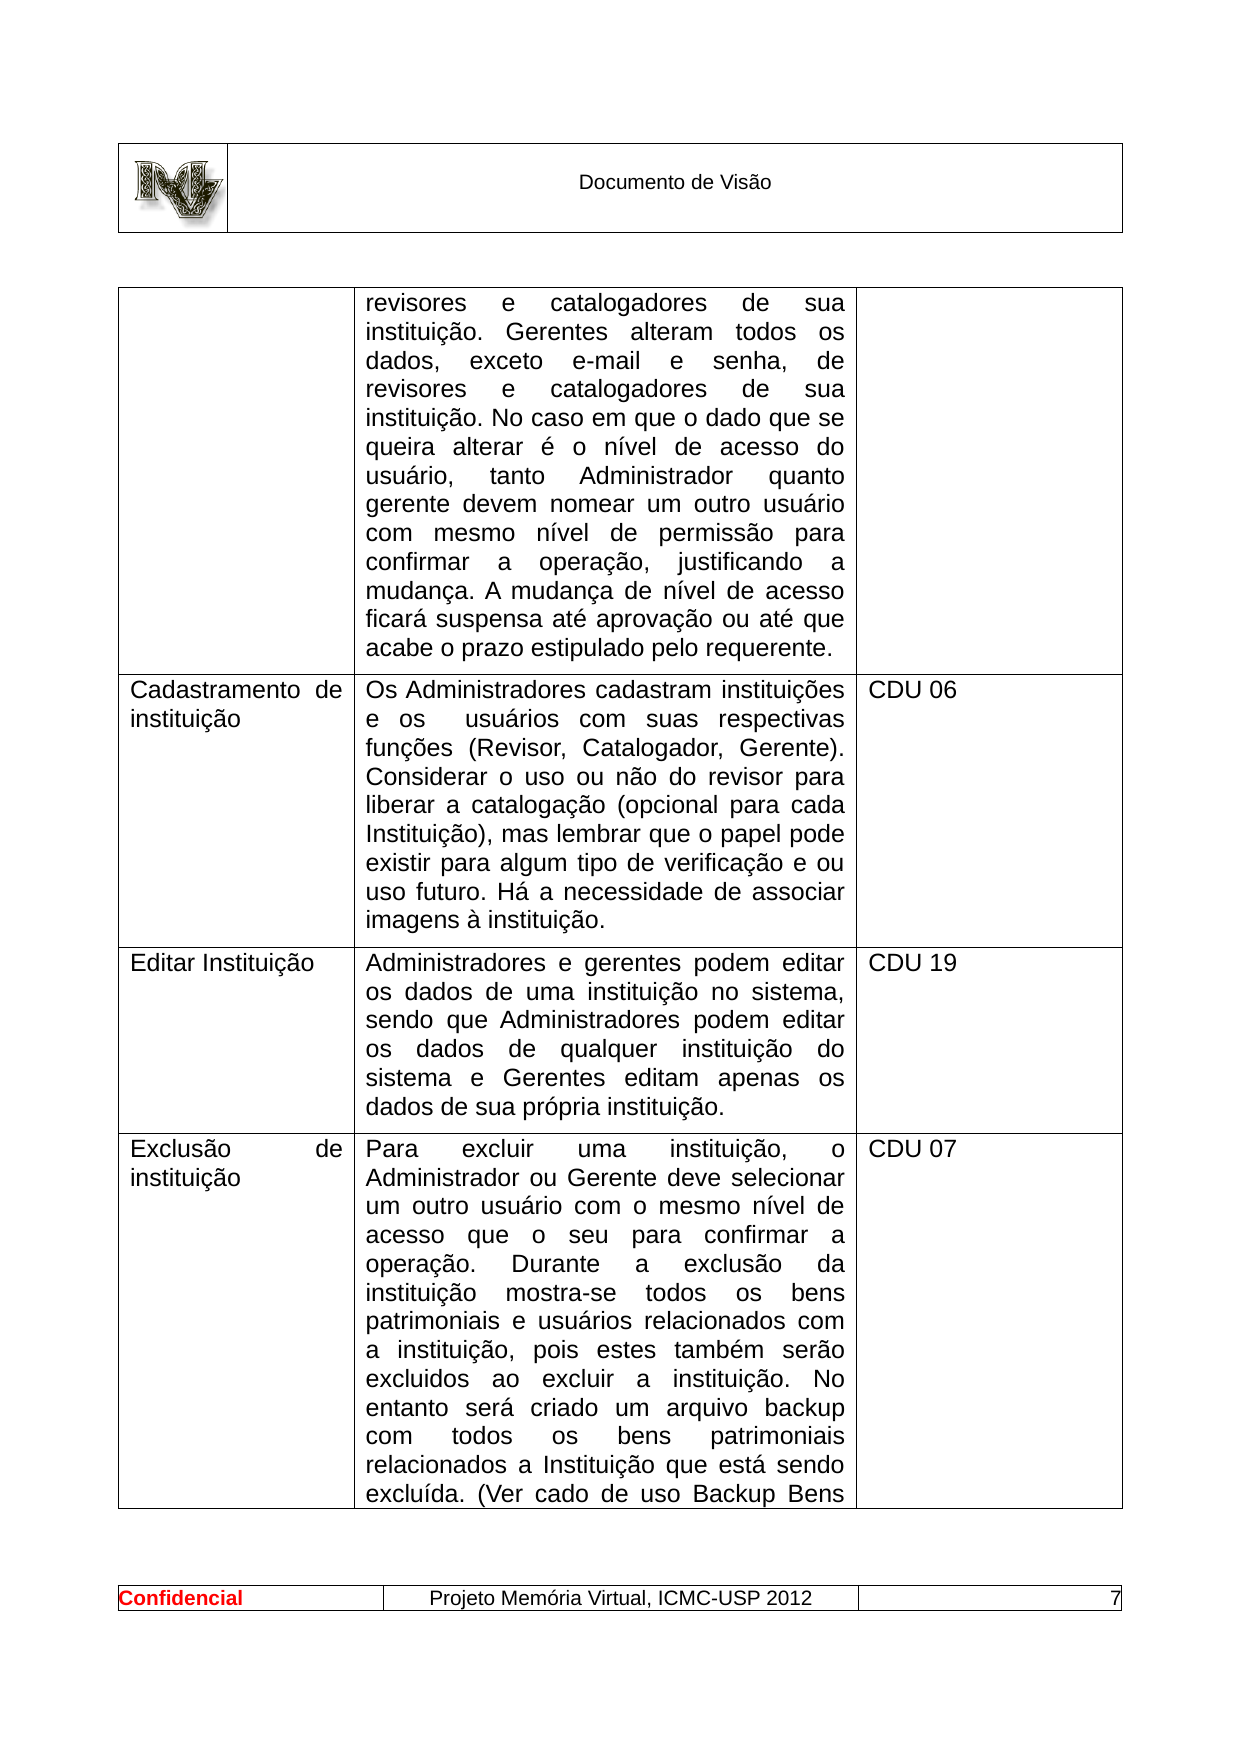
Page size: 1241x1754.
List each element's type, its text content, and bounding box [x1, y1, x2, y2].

table_cell CDU 07 [857, 1134, 1122, 1507]
table_cell CDU 06 [857, 675, 1122, 947]
table_cell CDU 19 [857, 948, 1122, 1133]
table_cell Editar Instituição [119, 948, 354, 1133]
table_cell Administradores e gerentes podem editar os dados de uma instituição no sistema, sendo que Administradores podem editar os dados de qualquer instituição do sistema e Gerentes editam apenas os dados de sua própria instituição. [355, 948, 856, 1133]
table_cell revisores e catalogadores de sua instituição. Gerentes alteram todos os dados, exceto e-mail e senha, de revisores e catalogadores de sua instituição. No caso em que o dado que se queira alterar é o nível de acesso do usuário, tanto Administrador quanto gerente devem nomear um outro usuário com mesmo nível de permissão para confirmar a operação, justificando a mudança. A mudança de nível de acesso ficará suspensa até aprovação ou até que acabe o prazo estipulado pelo requerente. [355, 288, 856, 674]
table_cell Cadastramento de instituição [119, 675, 354, 947]
picture [129, 148, 226, 232]
table_cell Os Administradores cadastram instituições e os usuários com suas respectivas funções (Revisor, Catalogador, Gerente). Considerar o uso ou não do revisor para liberar a catalogação (opcional para cada Instituição), mas lembrar que o papel pode existir para algum tipo de verificação e ou uso futuro. Há a necessidade de associar imagens à instituição. [355, 675, 856, 947]
table_cell [119, 288, 354, 674]
table_cell [857, 288, 1122, 674]
table_cell Para excluir uma instituição, o Administrador ou Gerente deve selecionar um outro usuário com o mesmo nível de acesso que o seu para confirmar a operação. Durante a exclusão da instituição mostra-se todos os bens patrimoniais e usuários relacionados com a instituição, pois estes também serão excluidos ao excluir a instituição. No entanto será criado um arquivo backup com todos os bens patrimoniais relacionados a Instituição que está sendo excluída. (Ver cado de uso Backup Bens [355, 1134, 856, 1507]
table_cell Exclusão de instituição [119, 1134, 354, 1507]
